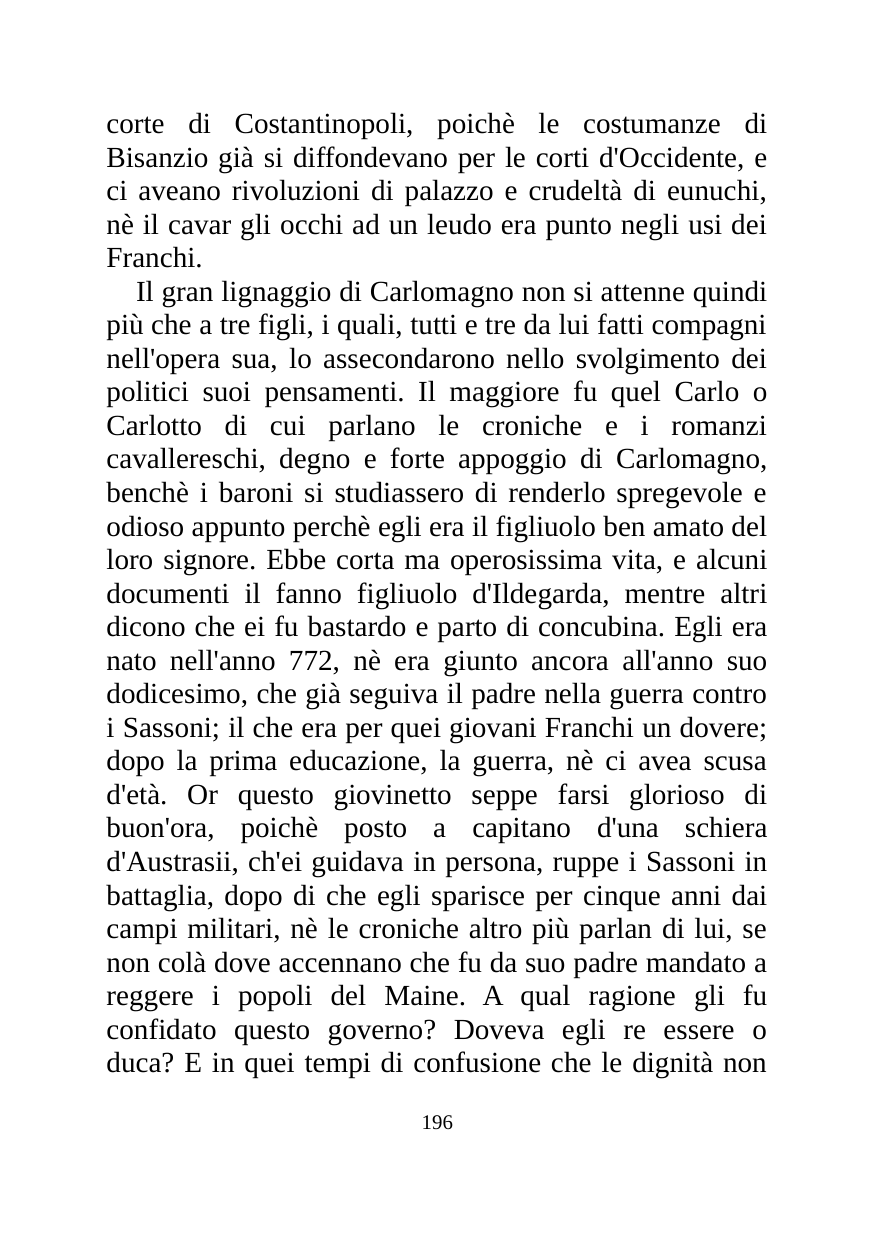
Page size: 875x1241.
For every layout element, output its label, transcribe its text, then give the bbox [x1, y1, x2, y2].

text corte di Costantinopoli, poichè le costumanze di Bisanzio già si diffondevano per le corti d'Occidente, e ci aveano rivoluzioni di palazzo e crudeltà di eunuchi, nè il cavar gli occhi ad un leudo era punto negli usi dei Franchi. [106, 106, 768, 274]
text Il gran lignaggio di Carlomagno non si attenne quindi più che a tre figli, i quali, tutti e tre da lui fatti compagni nell'opera sua, lo assecondarono nello svolgimento dei politici suoi pensamenti. Il maggiore fu quel Carlo o Carlotto di cui parlano le croniche e i romanzi cavallereschi, degno e forte appoggio di Carlomagno, benchè i baroni si studiassero di renderlo spregevole e odioso appunto perchè egli era il figliuolo ben amato del loro signore. Ebbe corta ma operosissima vita, e alcuni documenti il fanno figliuolo d'Ildegarda, mentre altri dicono che ei fu bastardo e parto di concubina. Egli era nato nell'anno 772, nè era giunto ancora all'anno suo dodicesimo, che già seguiva il padre nella guerra contro i Sassoni; il che era per quei giovani Franchi un dovere; dopo la prima educazione, la guerra, nè ci avea scusa d'età. Or questo giovinetto seppe farsi glorioso di buon'ora, poichè posto a capitano d'una schiera d'Austrasii, ch'ei guidava in persona, ruppe i Sassoni in battaglia, dopo di che egli sparisce per cinque anni dai campi militari, nè le croniche altro più parlan di lui, se non colà dove accennano che fu da suo padre mandato a reggere i popoli del Maine. A qual ragione gli fu confidato questo governo? Doveva egli re essere o duca? E in quei tempi di confusione che le dignità non [106, 274, 768, 1079]
